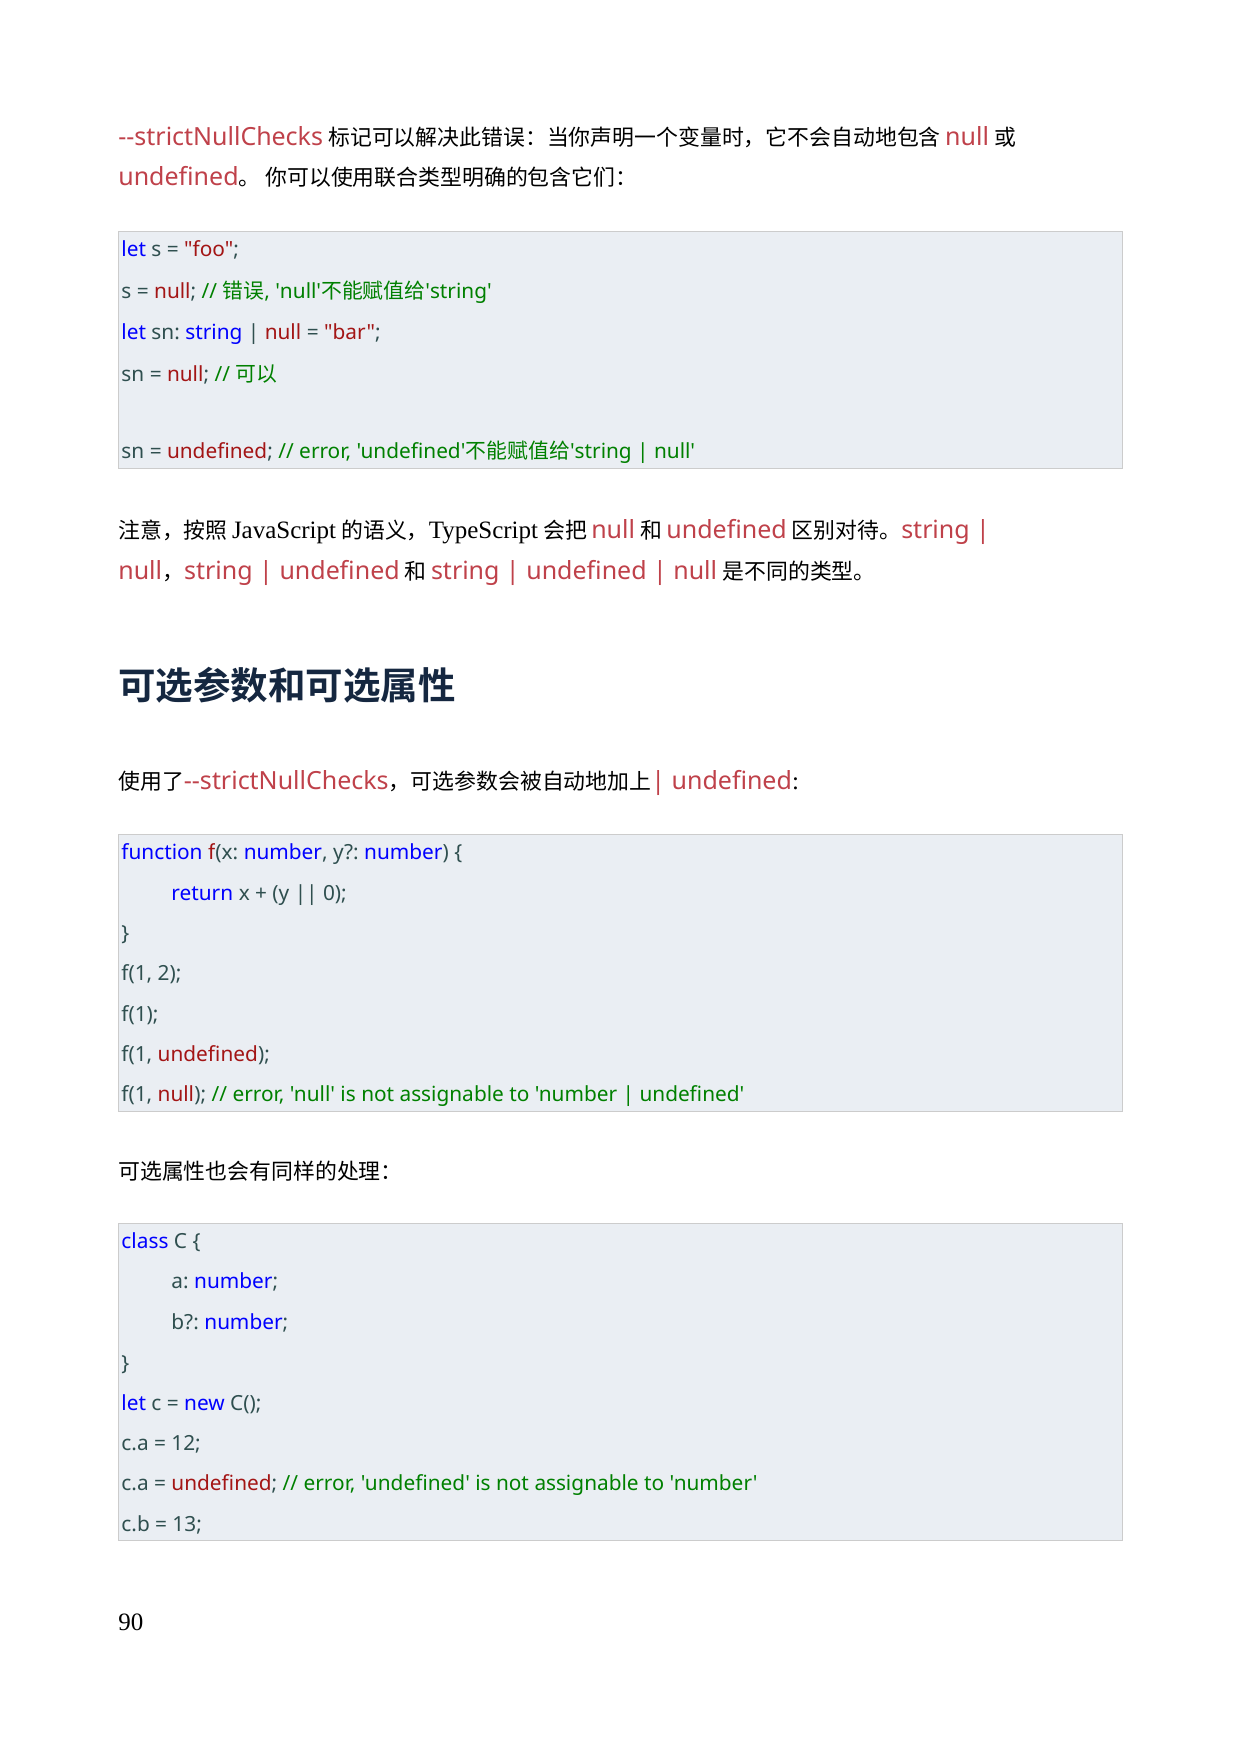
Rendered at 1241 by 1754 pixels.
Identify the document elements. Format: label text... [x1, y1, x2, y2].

text } [119, 915, 1122, 947]
text sn = undefined; // error, 'undefined'不能赋值给'string | null' [119, 431, 1122, 468]
text function f(x: number, y?: number) { [119, 835, 1122, 866]
text 使用了--strictNullChecks，可选参数会被自动地加上| undefined: [118, 762, 1122, 796]
text 可选属性也会有同样的处理： [118, 1154, 1122, 1186]
text sn = null; // 可以 [119, 355, 1122, 388]
text let c = new C(); [119, 1385, 1122, 1416]
text s = null; // 错误, 'null'不能赋值给'string' [119, 271, 1122, 305]
text --strictNullChecks标记可以解决此错误：当你声明一个变量时，它不会自动地包含null或undefined。 你可以使用联合类型明确的包含它们： [118, 118, 1122, 193]
text 注意，按照JavaScript的语义，TypeScript会把null和undefined区别对待。string | null，string | undefined和string | undefined | null是不同的类型。 [118, 512, 1122, 586]
text class C { [119, 1224, 1122, 1255]
text c.b = 13; [119, 1506, 1122, 1540]
text b?: number; [119, 1304, 1122, 1336]
text f(1, null); // error, 'null' is not assignable to 'number | undefined' [119, 1076, 1122, 1111]
text f(1); [119, 996, 1122, 1027]
subtitle 可选参数和可选属性 [118, 656, 1122, 710]
text let s = "foo"; [119, 232, 1122, 262]
text a: number; [119, 1263, 1122, 1295]
text c.a = undefined; // error, 'undefined' is not assignable to 'number' [119, 1466, 1122, 1497]
text let sn: string | null = "bar"; [119, 314, 1122, 346]
text return x + (y || 0); [119, 875, 1122, 906]
text f(1, undefined); [119, 1036, 1122, 1068]
text f(1, 2); [119, 956, 1122, 987]
text } [119, 1344, 1122, 1376]
text c.a = 12; [119, 1425, 1122, 1457]
